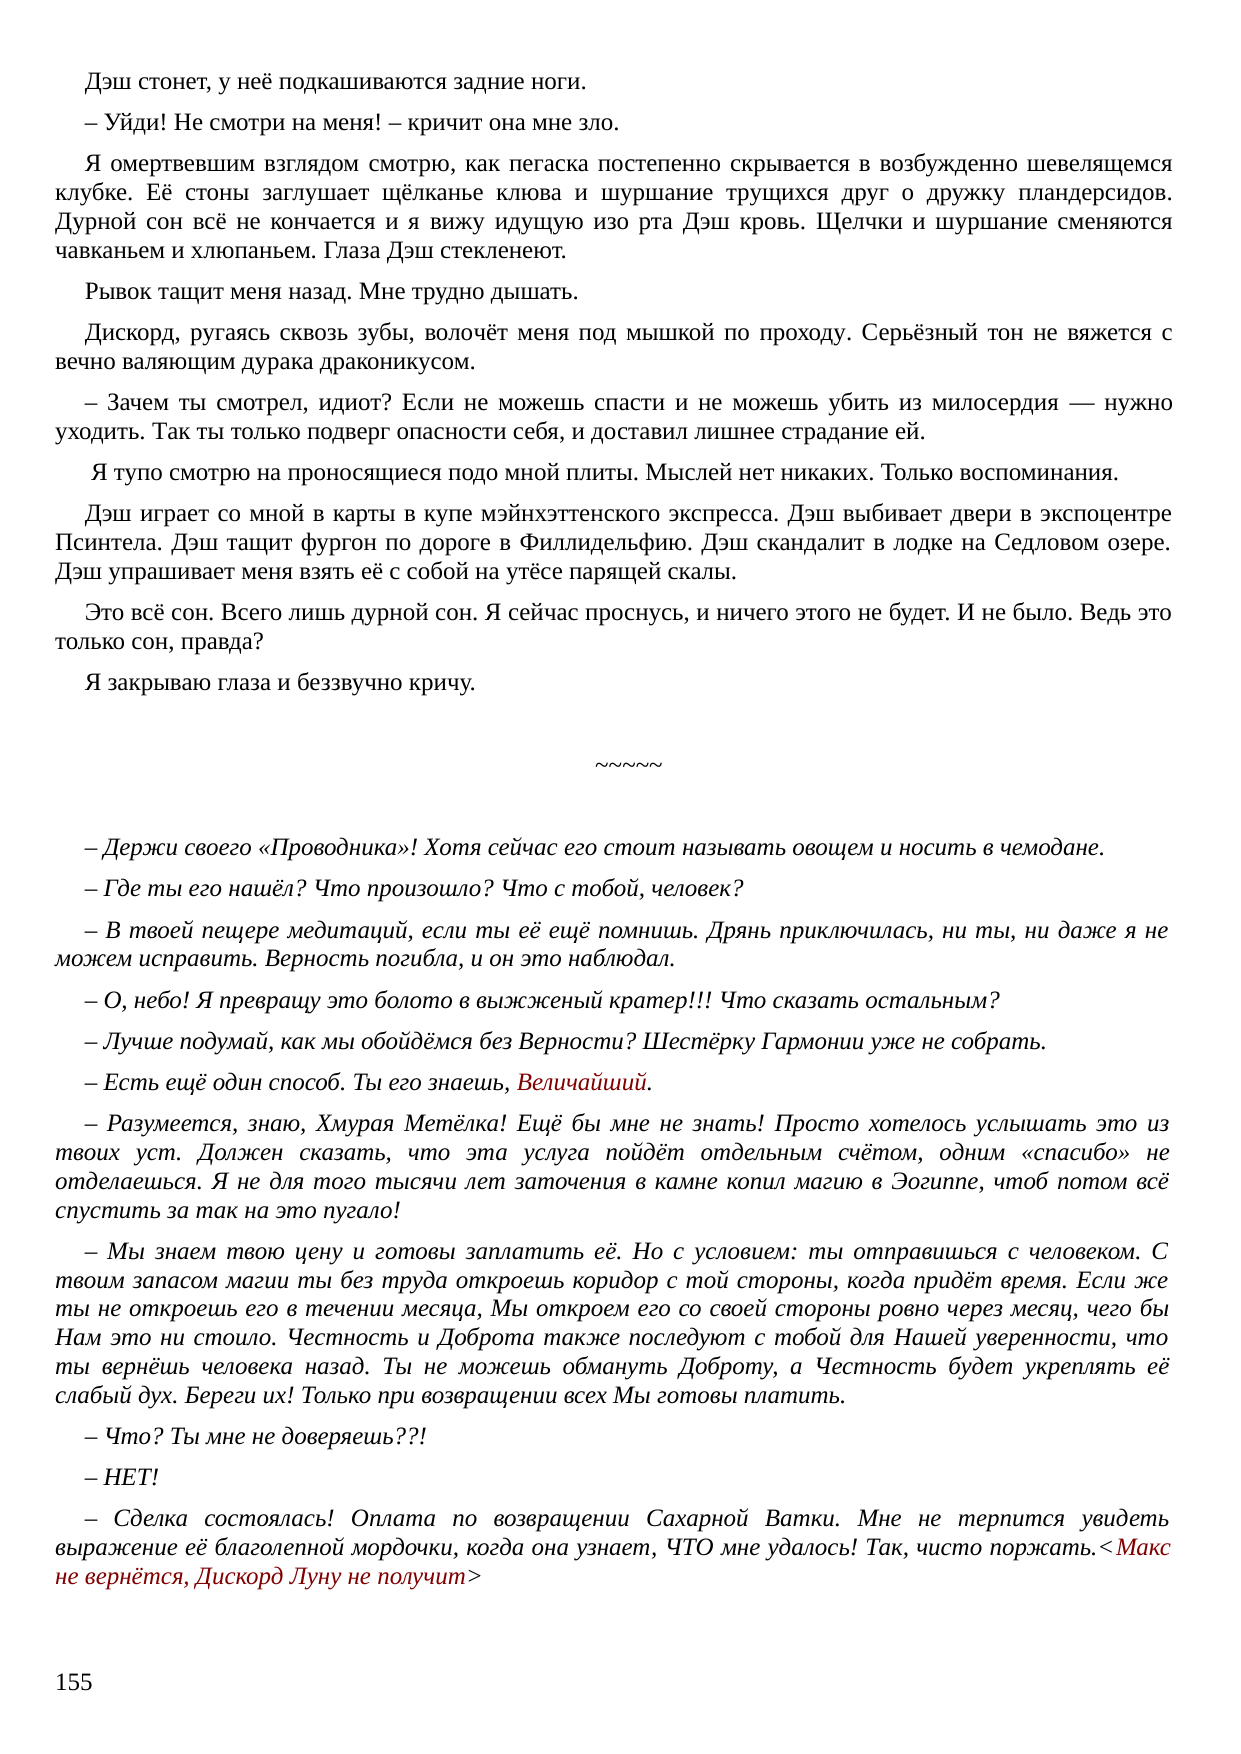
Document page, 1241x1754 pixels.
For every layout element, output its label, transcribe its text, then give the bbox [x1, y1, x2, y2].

text Дэш стонет, у неё подкашиваются задние ноги. [55, 66, 1173, 95]
text Я закрываю глаза и беззвучно кричу. [55, 667, 1173, 696]
text – НЕТ! [55, 1462, 1173, 1491]
text – Где ты его нашёл? Что произошло? Что с тобой, человек? [55, 873, 1173, 902]
text – Держи своего «Проводника»! Хотя сейчас его стоит называть овощем и носить в чемодане. [55, 832, 1173, 861]
text – Уйди! Не смотри на меня! – кричит она мне зло. [55, 107, 1173, 136]
text – О, небо! Я превращу это болото в выжженый кратер!!! Что сказать остальным? [55, 985, 1173, 1013]
text Дискорд, ругаясь сквозь зубы, волочёт меня под мышкой по проходу. Серьёзный тон не вяжется с вечно валяющим дурака драконикусом. [55, 317, 1173, 375]
text – Есть ещё один способ. Ты его знаешь, Величайший. [55, 1067, 1173, 1096]
text Дэш играет со мной в карты в купе мэйнхэттенского экспресса. Дэш выбивает двери в экспоцентре Псинтела. Дэш тащит фургон по дороге в Филлидельфию. Дэш скандалит в лодке на Седловом озере. Дэш упрашивает меня взять её с собой на утёсе парящей скалы. [55, 498, 1173, 585]
text – В твоей пещере медитаций, если ты её ещё помнишь. Дрянь приключилась, ни ты, ни даже я не можем исправить. Верность погибла, и он это наблюдал. [55, 915, 1173, 972]
text – Сделка состоялась! Оплата по возвращении Сахарной Ватки. Мне не терпится увидеть выражение её благолепной мордочки, когда она узнает, ЧТО мне удалось! Так, чисто поржать.<Макс не вернётся, Дискорд Луну не получит> [55, 1503, 1173, 1590]
text – Зачем ты смотрел, идиот? Если не можешь спасти и не можешь убить из милосердия — нужно уходить. Так ты только подверг опасности себя, и доставил лишнее страдание ей. [55, 387, 1173, 445]
text Рывок тащит меня назад. Мне трудно дышать. [55, 276, 1173, 305]
text ~~~~~ [55, 750, 1173, 778]
text – Разумеется, знаю, Хмурая Метёлка! Ещё бы мне не знать! Просто хотелось услышать это из твоих уст. Должен сказать, что эта услуга пойдёт отдельным счётом, одним «спасибо» не отделаешься. Я не для того тысячи лет заточения в камне копил магию в Эогиппе, чтоб потом всё спустить за так на это пугало! [55, 1108, 1173, 1223]
text Я омертвевшим взглядом смотрю, как пегаска постепенно скрывается в возбужденно шевелящемся клубке. Её стоны заглушает щёлканье клюва и шуршание трущихся друг о дружку пландерсидов. Дурной сон всё не кончается и я вижу идущую изо рта Дэш кровь. Щелчки и шуршание сменяются чавканьем и хлюпаньем. Глаза Дэш стекленеют. [55, 148, 1173, 263]
text – Лучше подумай, как мы обойдёмся без Верности? Шестёрку Гармонии уже не собрать. [55, 1026, 1173, 1055]
text Это всё сон. Всего лишь дурной сон. Я сейчас проснусь, и ничего этого не будет. И не было. Ведь это только сон, правда? [55, 597, 1173, 655]
text Я тупо смотрю на проносящиеся подо мной плиты. Мыслей нет никаких. Только воспоминания. [55, 457, 1173, 486]
text – Мы знаем твою цену и готовы заплатить её. Но с условием: ты отправишься с человеком. С твоим запасом магии ты без труда откроешь коридор с той стороны, когда придёт время. Если же ты не откроешь его в течении месяца, Мы откроем его со своей стороны ровно через месяц, чего бы Нам это ни стоило. Честность и Доброта также последуют с тобой для Нашей уверенности, что ты вернёшь человека назад. Ты не можешь обмануть Доброту, а Честность будет укреплять её слабый дух. Береги их! Только при возвращении всех Мы готовы платить. [55, 1236, 1173, 1408]
text – Что? Ты мне не доверяешь??! [55, 1421, 1173, 1450]
